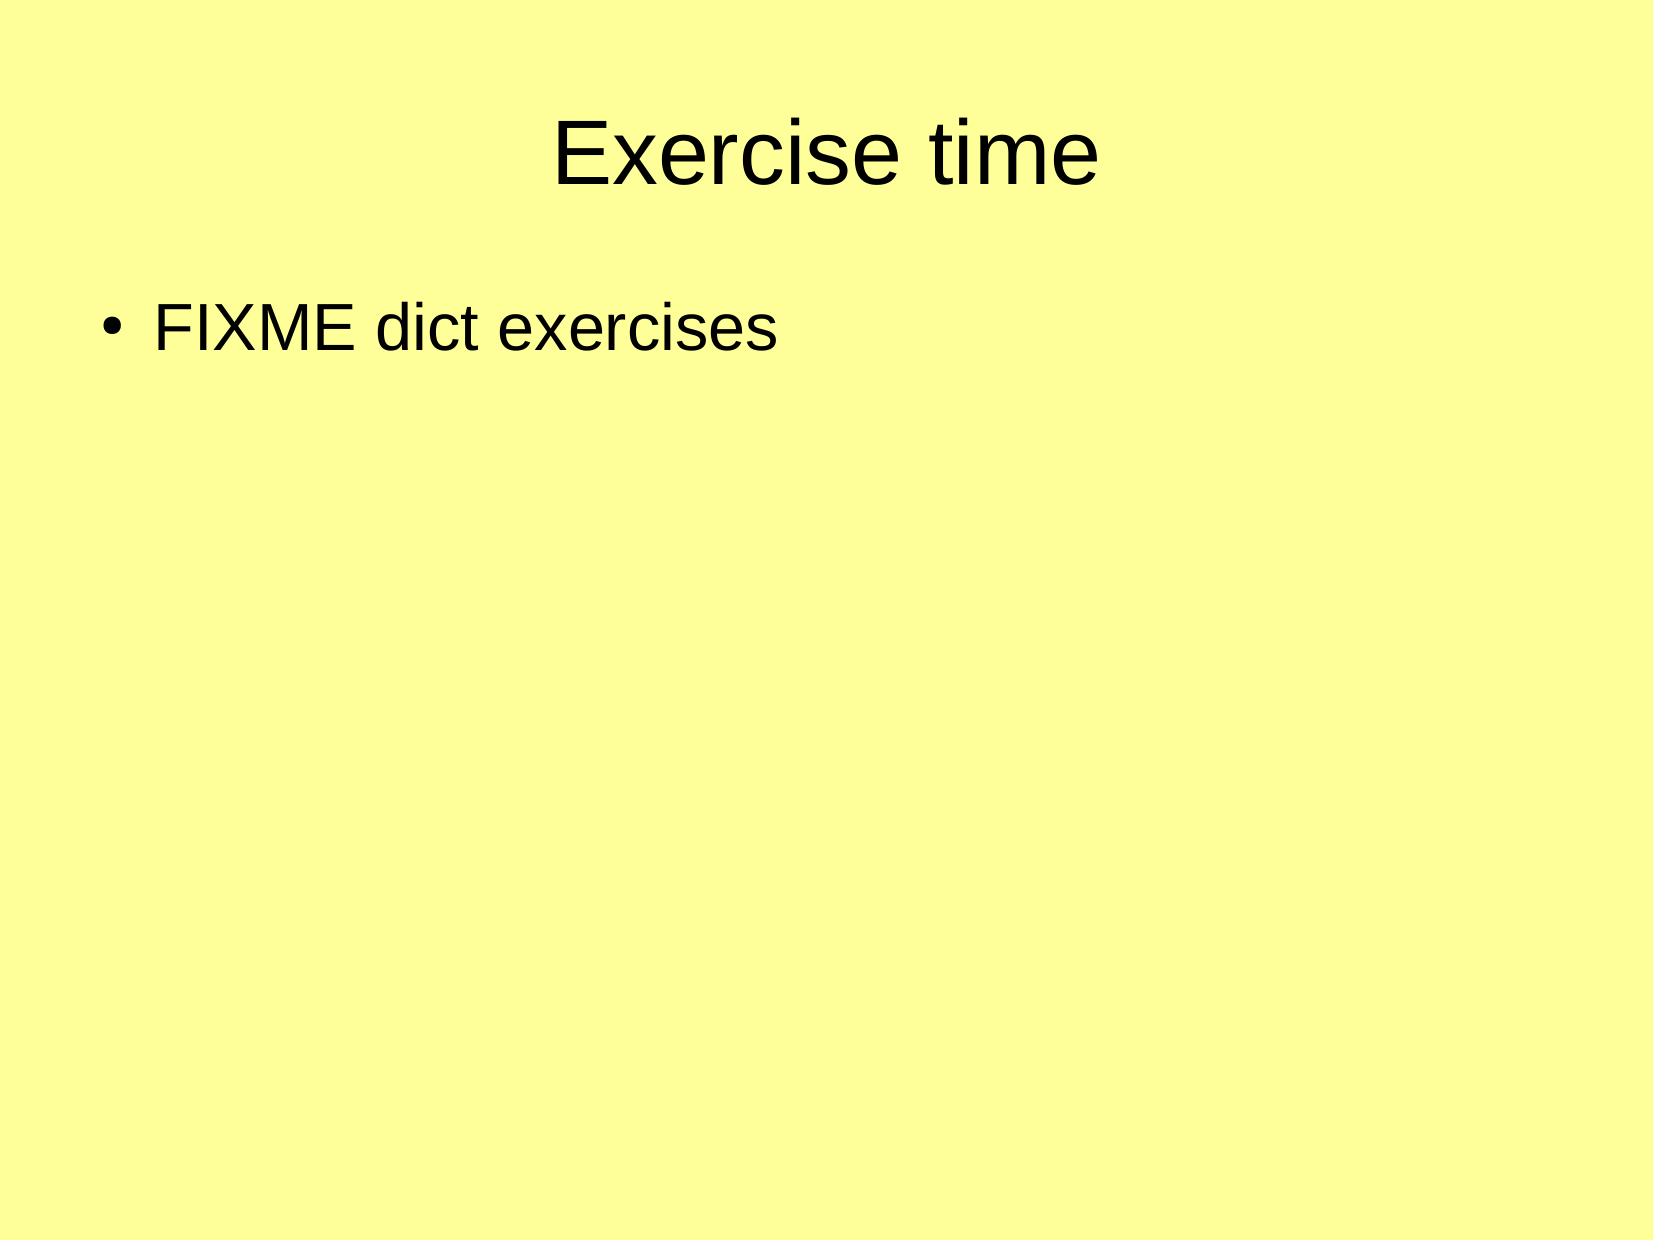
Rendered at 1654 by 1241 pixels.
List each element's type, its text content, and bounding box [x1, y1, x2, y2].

list FIXME dict exercises [82, 290, 1571, 1010]
title Exercise time [82, 49, 1571, 257]
